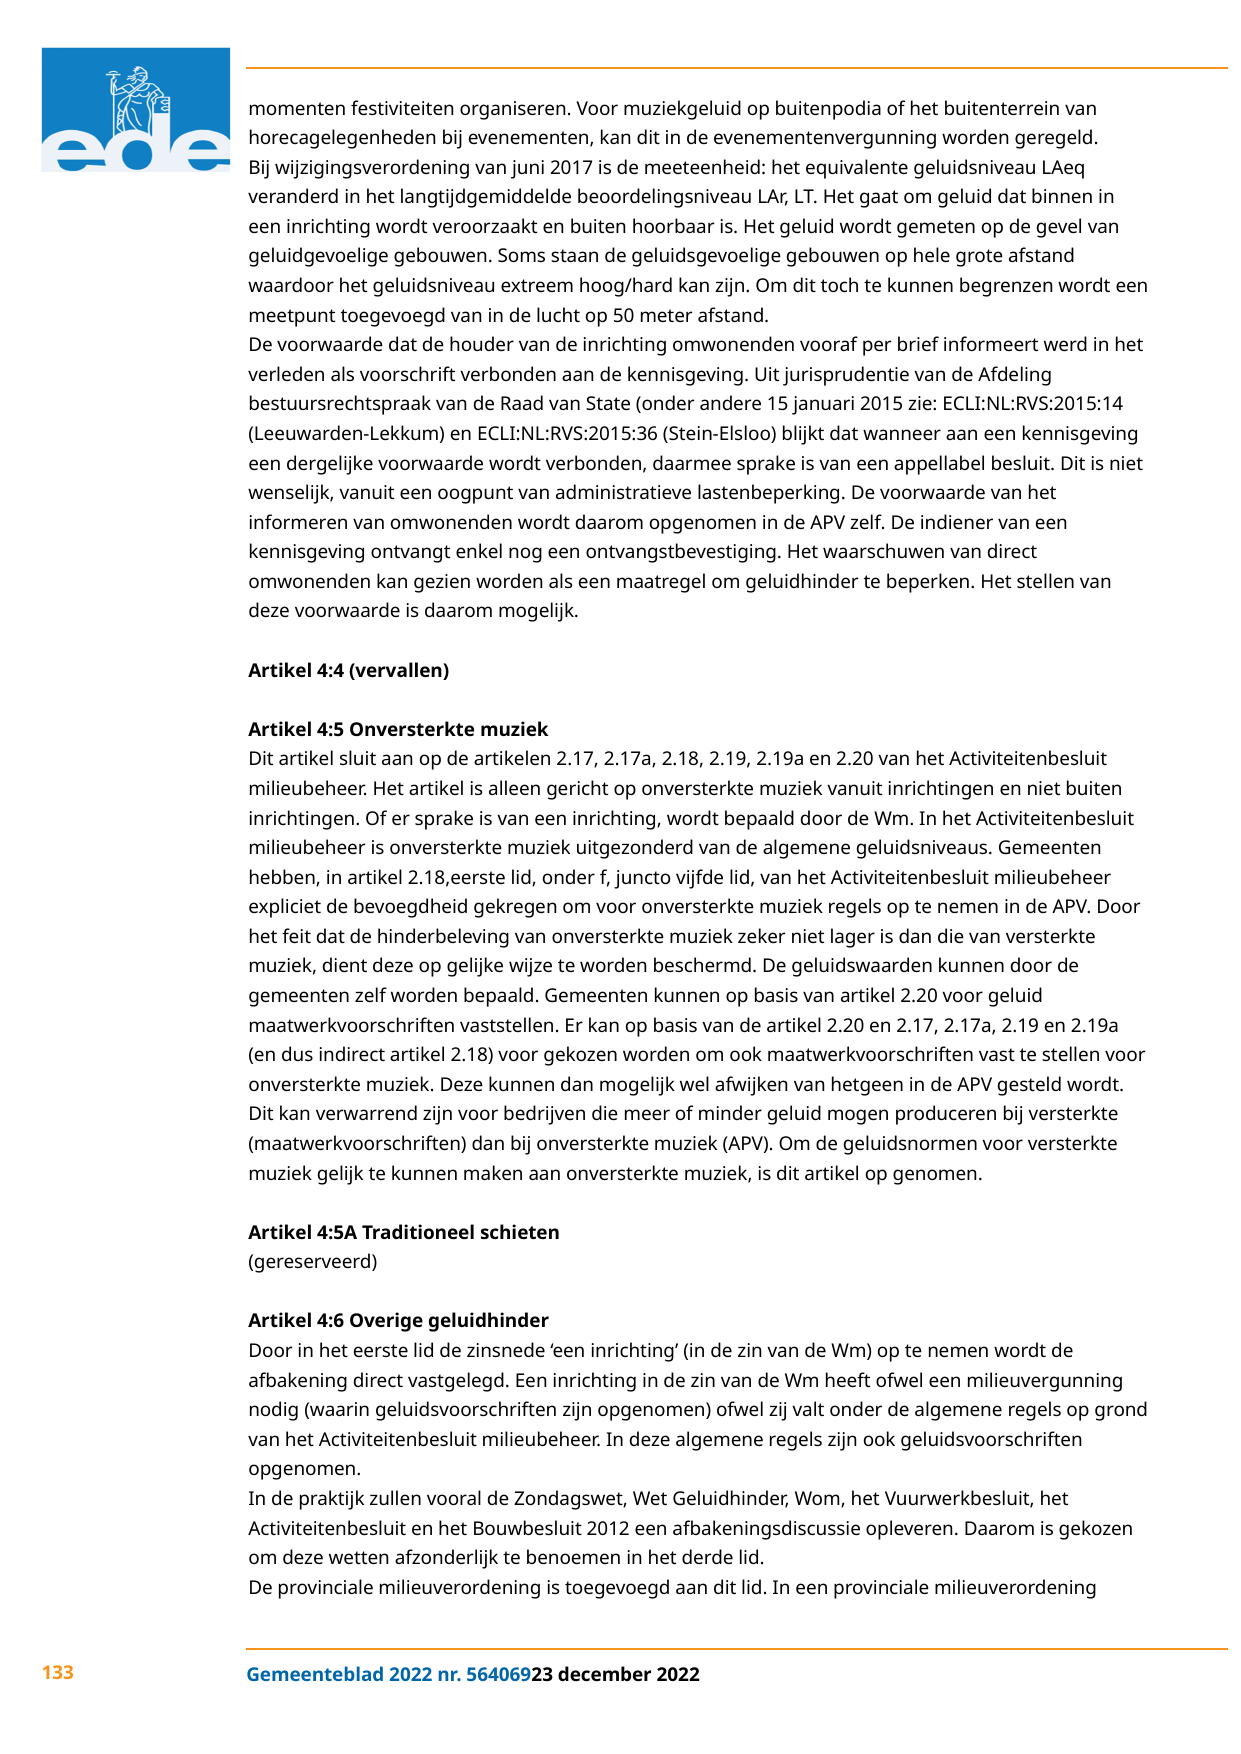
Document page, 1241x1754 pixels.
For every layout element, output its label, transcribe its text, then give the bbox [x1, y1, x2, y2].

text Artikel 4:5 Onversterkte muziek [248, 716, 1152, 742]
text De voorwaarde dat de houder van de inrichting omwonenden vooraf per brief informeert werd in het verleden als voorschrift verbonden aan de kennisgeving. Uit jurisprudentie van de Afdeling bestuursrechtspraak van de Raad van State (onder andere 15 januari 2015 zie: ECLI:NL:RVS:2015:14 (Leeuwarden-Lekkum) en ECLI:NL:RVS:2015:36 (Stein-Elsloo) blijkt dat wanneer aan een kennisgeving een dergelijke voorwaarde wordt verbonden, daarmee sprake is van een appellabel besluit. Dit is niet wenselijk, vanuit een oogpunt van administratieve lastenbeperking. De voorwaarde van het informeren van omwonenden wordt daarom opgenomen in de APV zelf. De indiener van een kennisgeving ontvangt enkel nog een ontvangstbevestiging. Het waarschuwen van direct omwonenden kan gezien worden als een maatregel om geluidhinder te beperken. Het stellen van deze voorwaarde is daarom mogelijk. [248, 331, 1152, 623]
text Artikel 4:5A Traditioneel schieten [248, 1219, 1152, 1245]
text Door in het eerste lid de zinsnede ‘een inrichting’ (in de zin van de Wm) op te nemen wordt de afbakening direct vastgelegd. Een inrichting in de zin van de Wm heeft ofwel een milieuvergunning nodig (waarin geluidsvoorschriften zijn opgenomen) ofwel zij valt onder de algemene regels op grond van het Activiteitenbesluit milieubeheer. In deze algemene regels zijn ook geluidsvoorschriften opgenomen. [248, 1337, 1152, 1481]
text Dit artikel sluit aan op de artikelen 2.17, 2.17a, 2.18, 2.19, 2.19a en 2.20 van het Activiteitenbesluit milieubeheer. Het artikel is alleen gericht op onversterkte muziek vanuit inrichtingen en niet buiten inrichtingen. Of er sprake is van een inrichting, wordt bepaald door de Wm. In het Activiteitenbesluit milieubeheer is onversterkte muziek uitgezonderd van de algemene geluidsniveaus. Gemeenten hebben, in artikel 2.18,eerste lid, onder f, juncto vijfde lid, van het Activiteitenbesluit milieubeheer expliciet de bevoegdheid gekregen om voor onversterkte muziek regels op te nemen in de APV. Door het feit dat de hinderbeleving van onversterkte muziek zeker niet lager is dan die van versterkte muziek, dient deze op gelijke wijze te worden beschermd. De geluidswaarden kunnen door de gemeenten zelf worden bepaald. Gemeenten kunnen op basis van artikel 2.20 voor geluid maatwerkvoorschriften vaststellen. Er kan op basis van de artikel 2.20 en 2.17, 2.17a, 2.19 en 2.19a (en dus indirect artikel 2.18) voor gekozen worden om ook maatwerkvoorschriften vast te stellen voor onversterkte muziek. Deze kunnen dan mogelijk wel afwijken van hetgeen in de APV gesteld wordt. Dit kan verwarrend zijn voor bedrijven die meer of minder geluid mogen produceren bij versterkte (maatwerkvoorschriften) dan bij onversterkte muziek (APV). Om de geluidsnormen voor versterkte muziek gelijk te kunnen maken aan onversterkte muziek, is dit artikel op genomen. [248, 746, 1152, 1186]
picture [41, 47, 231, 172]
text De provinciale milieuverordening is toegevoegd aan dit lid. In een provinciale milieuverordening [248, 1574, 1152, 1600]
text momenten festiviteiten organiseren. Voor muziekgeluid op buitenpodia of het buitenterrein van horecagelegenheden bij evenementen, kan dit in de evenementenvergunning worden geregeld. [248, 95, 1152, 150]
text Artikel 4:4 (vervallen) [248, 657, 1152, 683]
text In de praktijk zullen vooral de Zondagswet, Wet Geluidhinder, Wom, het Vuurwerkbesluit, het Activiteitenbesluit en het Bouwbesluit 2012 een afbakeningsdiscussie opleveren. Daarom is gekozen om deze wetten afzonderlijk te benoemen in het derde lid. [248, 1485, 1152, 1570]
text Bij wijzigingsverordening van juni 2017 is de meeteenheid: het equivalente geluidsniveau LAeq veranderd in het langtijdgemiddelde beoordelingsniveau LAr, LT. Het gaat om geluid dat binnen in een inrichting wordt veroorzaakt en buiten hoorbaar is. Het geluid wordt gemeten op de gevel van geluidgevoelige gebouwen. Soms staan de geluidsgevoelige gebouwen op hele grote afstand waardoor het geluidsniveau extreem hoog/hard kan zijn. Om dit toch te kunnen begrenzen wordt een meetpunt toegevoegd van in de lucht op 50 meter afstand. [248, 154, 1152, 328]
text (gereserveerd) [248, 1248, 1152, 1274]
text Artikel 4:6 Overige geluidhinder [248, 1308, 1152, 1333]
